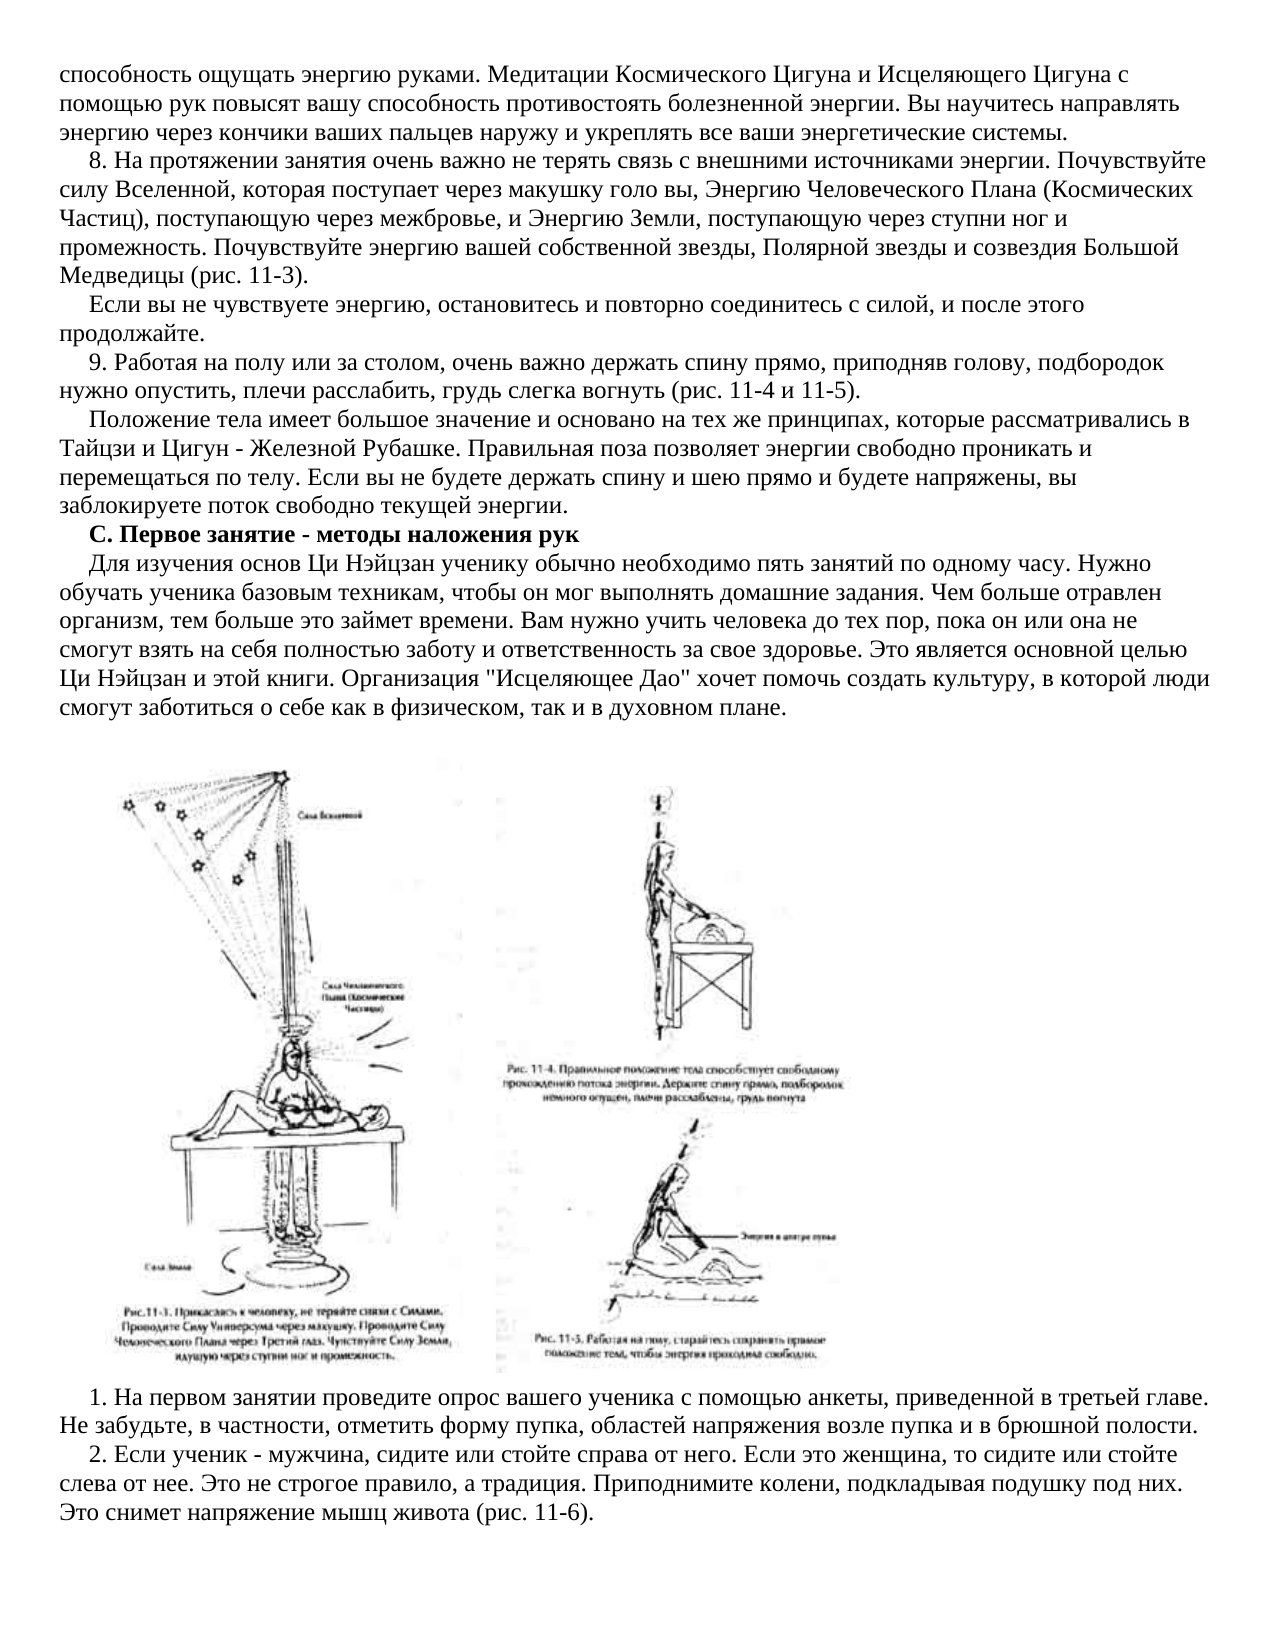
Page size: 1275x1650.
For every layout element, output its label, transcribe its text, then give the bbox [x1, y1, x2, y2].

text С. Первое занятие - методы наложения рук [59, 519, 1216, 548]
text способность ощущать энергию руками. Медитации Космического Цигуна и Исцеляющего Цигуна с помощью рук повысят вашу способность противостоять болезненной энергии. Вы научитесь направлять энергию через кончики ваших пальцев наружу и укреплять все ваши энергетические системы. [59, 59, 1216, 145]
text Положение тела имеет большое значение и основано на тех же принципах, которые рассматривались в Тайцзи и Цигун - Железной Рубашке. Правильная поза позволяет энергии свободно проникать и перемещаться по телу. Если вы не будете держать спину и шею прямо и будете напряжены, вы заблокируете поток свободно текущей энергии. [59, 404, 1216, 519]
picture [495, 786, 854, 1373]
text 2. Если ученик - мужчина, сидите или стойте справа от него. Если это женщина, то сидите или стойте слева от нее. Это не строгое правило, а традиция. Приподнимите колени, подкладывая подушку под них. Это снимет напряжение мышц живота (рис. 11-6). [59, 1439, 1216, 1526]
picture [105, 758, 463, 1373]
text Если вы не чувствуете энергию, остановитесь и повторно соединитесь с силой, и после этого продолжайте. [59, 289, 1216, 347]
text 9. Работая на полу или за столом, очень важно держать спину прямо, приподняв голову, подбородок нужно опустить, плечи расслабить, грудь слегка вогнуть (рис. 11-4 и 11-5). [59, 347, 1216, 404]
text 1. На первом занятии проведите опрос вашего ученика с помощью анкеты, приведенной в третьей главе. Не забудьте, в частности, отметить форму пупка, областей напряжения возле пупка и в брюшной полости. [59, 1382, 1216, 1439]
text Для изучения основ Ци Нэйцзан ученику обычно необходимо пять занятий по одному часу. Нужно обучать ученика базовым техникам, чтобы он мог выполнять домашние задания. Чем больше отравлен организм, тем больше это займет времени. Вам нужно учить человека до тех пор, пока он или она не смогут взять на себя полностью заботу и ответственность за свое здоровье. Это является основной целью Ци Нэйцзан и этой книги. Организация "Исцеляющее Дао" хочет помочь создать культуру, в которой люди смогут заботиться о себе как в физическом, так и в духовном плане. [59, 548, 1216, 720]
text 8. На протяжении занятия очень важно не терять связь с внешними источниками энергии. Почувствуйте силу Вселенной, которая поступает через макушку голо вы, Энергию Человеческого Плана (Космических Частиц), поступающую через межбровье, и Энергию Земли, поступающую через ступни ног и промежность. Почувствуйте энергию вашей собственной звезды, Полярной звезды и созвездия Большой Медведицы (рис. 11-3). [59, 145, 1216, 289]
